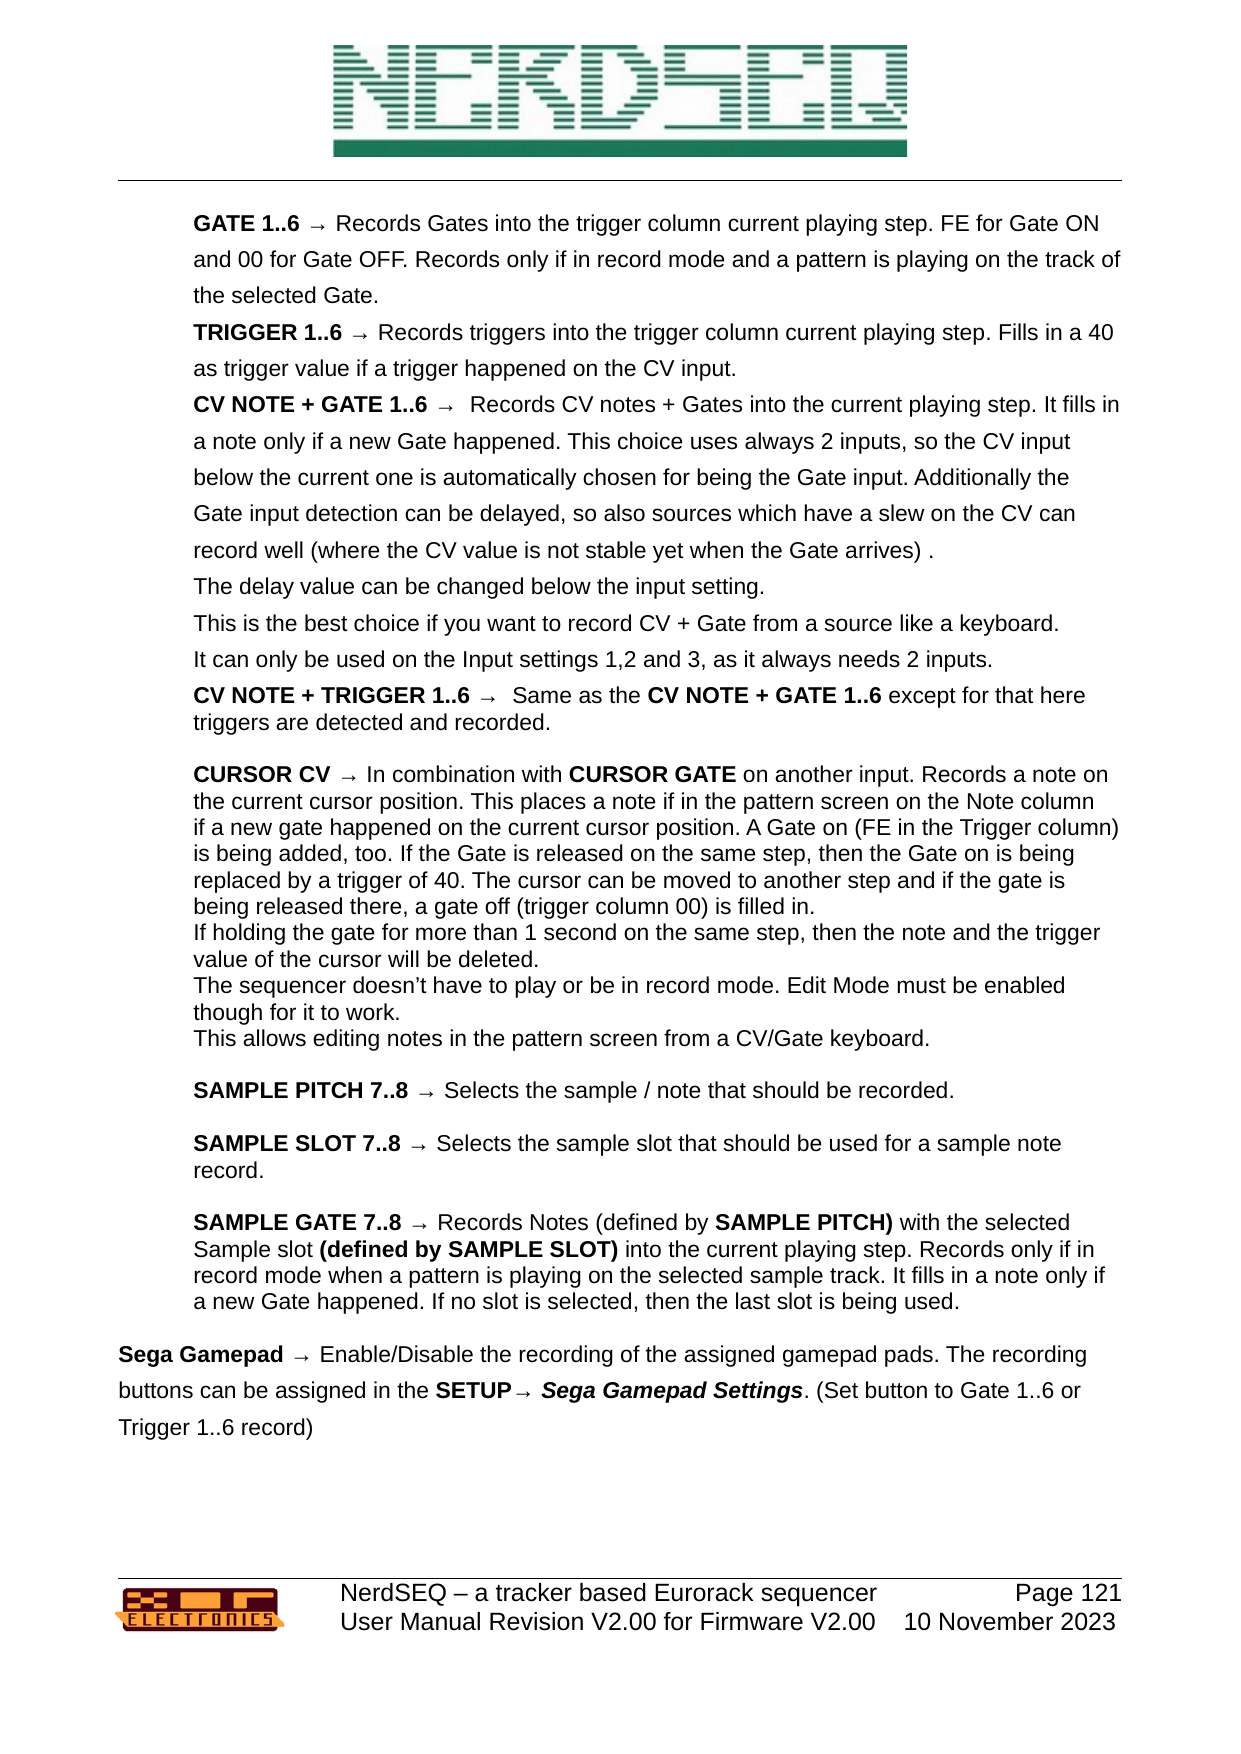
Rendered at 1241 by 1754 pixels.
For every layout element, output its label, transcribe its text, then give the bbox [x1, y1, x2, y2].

text CV NOTE + GATE 1..6 → Records CV notes + Gates into the current playing step. It fills in a note only if a new Gate happened. This choice uses always 2 inputs, so the CV input below the current one is automatically chosen for being the Gate input. Additionally the Gate input detection can be delayed, so also sources which have a slew on the CV can record well (where the CV value is not stable yet when the Gate arrives) . [193, 391, 1122, 563]
picture [115, 1584, 285, 1634]
text GATE 1..6 → Records Gates into the trigger column current playing step. FE for Gate ON and 00 for Gate OFF. Records only if in record mode and a pattern is playing on the track of the selected Gate. [118, 209, 1122, 309]
text This allows editing notes in the pattern screen from a CV/Gate keyboard. [118, 1025, 1122, 1051]
text SAMPLE SLOT 7..8 → Selects the sample slot that should be used for a sample note record. [118, 1130, 1122, 1183]
text SAMPLE PITCH 7..8 → Selects the sample / note that should be recorded. [118, 1077, 1122, 1104]
text It can only be used on the Input settings 1,2 and 3, as it always needs 2 inputs. [118, 646, 1122, 672]
text This is the best choice if you want to record CV + Gate from a source like a keyboard. [118, 609, 1122, 636]
text If holding the gate for more than 1 second on the same step, then the note and the trigger value of the cursor will be deleted. [118, 919, 1122, 972]
text CV NOTE + TRIGGER 1..6 → Same as the CV NOTE + GATE 1..6 except for that here triggers are detected and recorded. [118, 682, 1122, 735]
text The delay value can be changed below the input setting. [118, 573, 1122, 599]
text The sequencer doesn’t have to play or be in record mode. Edit Mode must be enabled though for it to work. [118, 972, 1122, 1025]
text SAMPLE GATE 7..8 → Records Notes (defined by SAMPLE PITCH) with the selected Sample slot (defined by SAMPLE SLOT) into the current playing step. Records only if in record mode when a pattern is playing on the selected sample track. It fills in a note only if a new Gate happened. If no slot is selected, then the last slot is being used. [193, 1209, 1122, 1315]
text TRIGGER 1..6 → Records triggers into the trigger column current playing step. Fills in a 40 as trigger value if a trigger happened on the CV input. [118, 319, 1122, 381]
text CURSOR CV → In combination with CURSOR GATE on another input. Records a note on the current cursor position. This places a note if in the pattern screen on the Note column if a new gate happened on the current cursor position. A Gate on (FE in the Trigger column) is being added, too. If the Gate is released on the same step, then the Gate on is being replaced by a trigger of 40. The cursor can be moved to another step and if the gate is being released there, a gate off (trigger column 00) is filled in. [118, 761, 1122, 919]
text Sega Gamepad → Enable/Disable the recording of the assigned gamepad pads. The recording buttons can be assigned in the SETUP→ Sega Gamepad Settings. (Set button to Gate 1..6 or Trigger 1..6 record) [118, 1341, 1122, 1440]
picture [333, 45, 908, 157]
